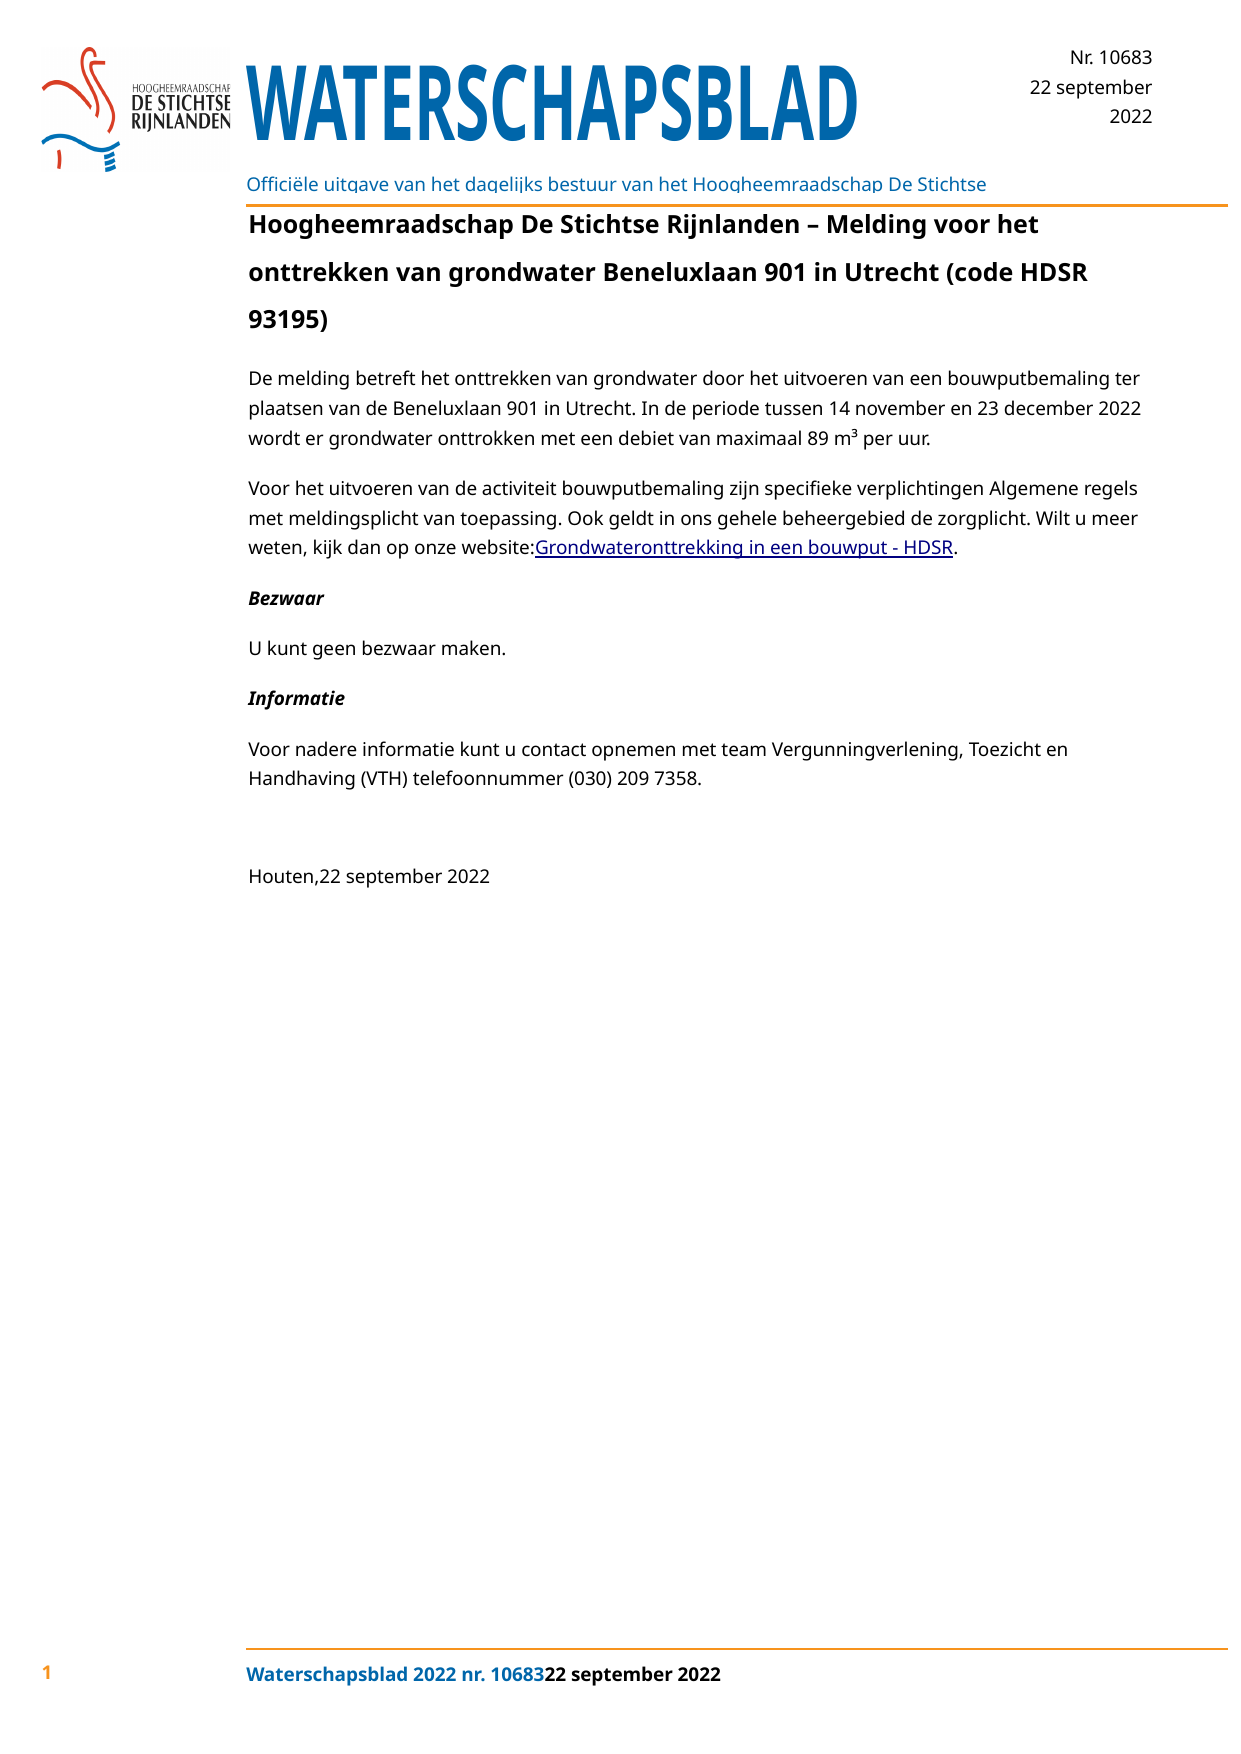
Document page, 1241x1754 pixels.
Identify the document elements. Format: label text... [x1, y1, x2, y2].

text Voor nadere informatie kunt u contact opnemen met team Vergunningverlening, Toezicht en Handhaving (VTH) telefoonnummer (030) 209 7358. [248, 736, 1152, 791]
text Informatie [248, 686, 1152, 711]
text Houten,22 september 2022 [248, 864, 1152, 889]
text Voor het uitvoeren van de activiteit bouwputbemaling zijn specifieke verplichtingen Algemene regels met meldingsplicht van toepassing. Ook geldt in ons gehele beheergebied de zorgplicht. Wilt u meer weten, kijk dan op onze website:Grondwateronttrekking in een bouwput - HDSR. [248, 475, 1152, 560]
text U kunt geen bezwaar maken. [248, 635, 1152, 661]
text Bezwaar [248, 585, 1152, 610]
text De melding betreft het onttrekken van grondwater door het uitvoeren van een bouwputbemaling ter plaatsen van de Beneluxlaan 901 in Utrecht. In de periode tussen 14 november en 23 december 2022 wordt er grondwater onttrokken met een debiet van maximaal 89 m³ per uur. [248, 366, 1152, 450]
text Hoogheemraadschap De Stichtse Rijnlanden – Melding voor het onttrekken van grondwater Beneluxlaan 901 in Utrecht (code HDSR 93195) [248, 207, 1152, 336]
picture [41, 47, 231, 172]
